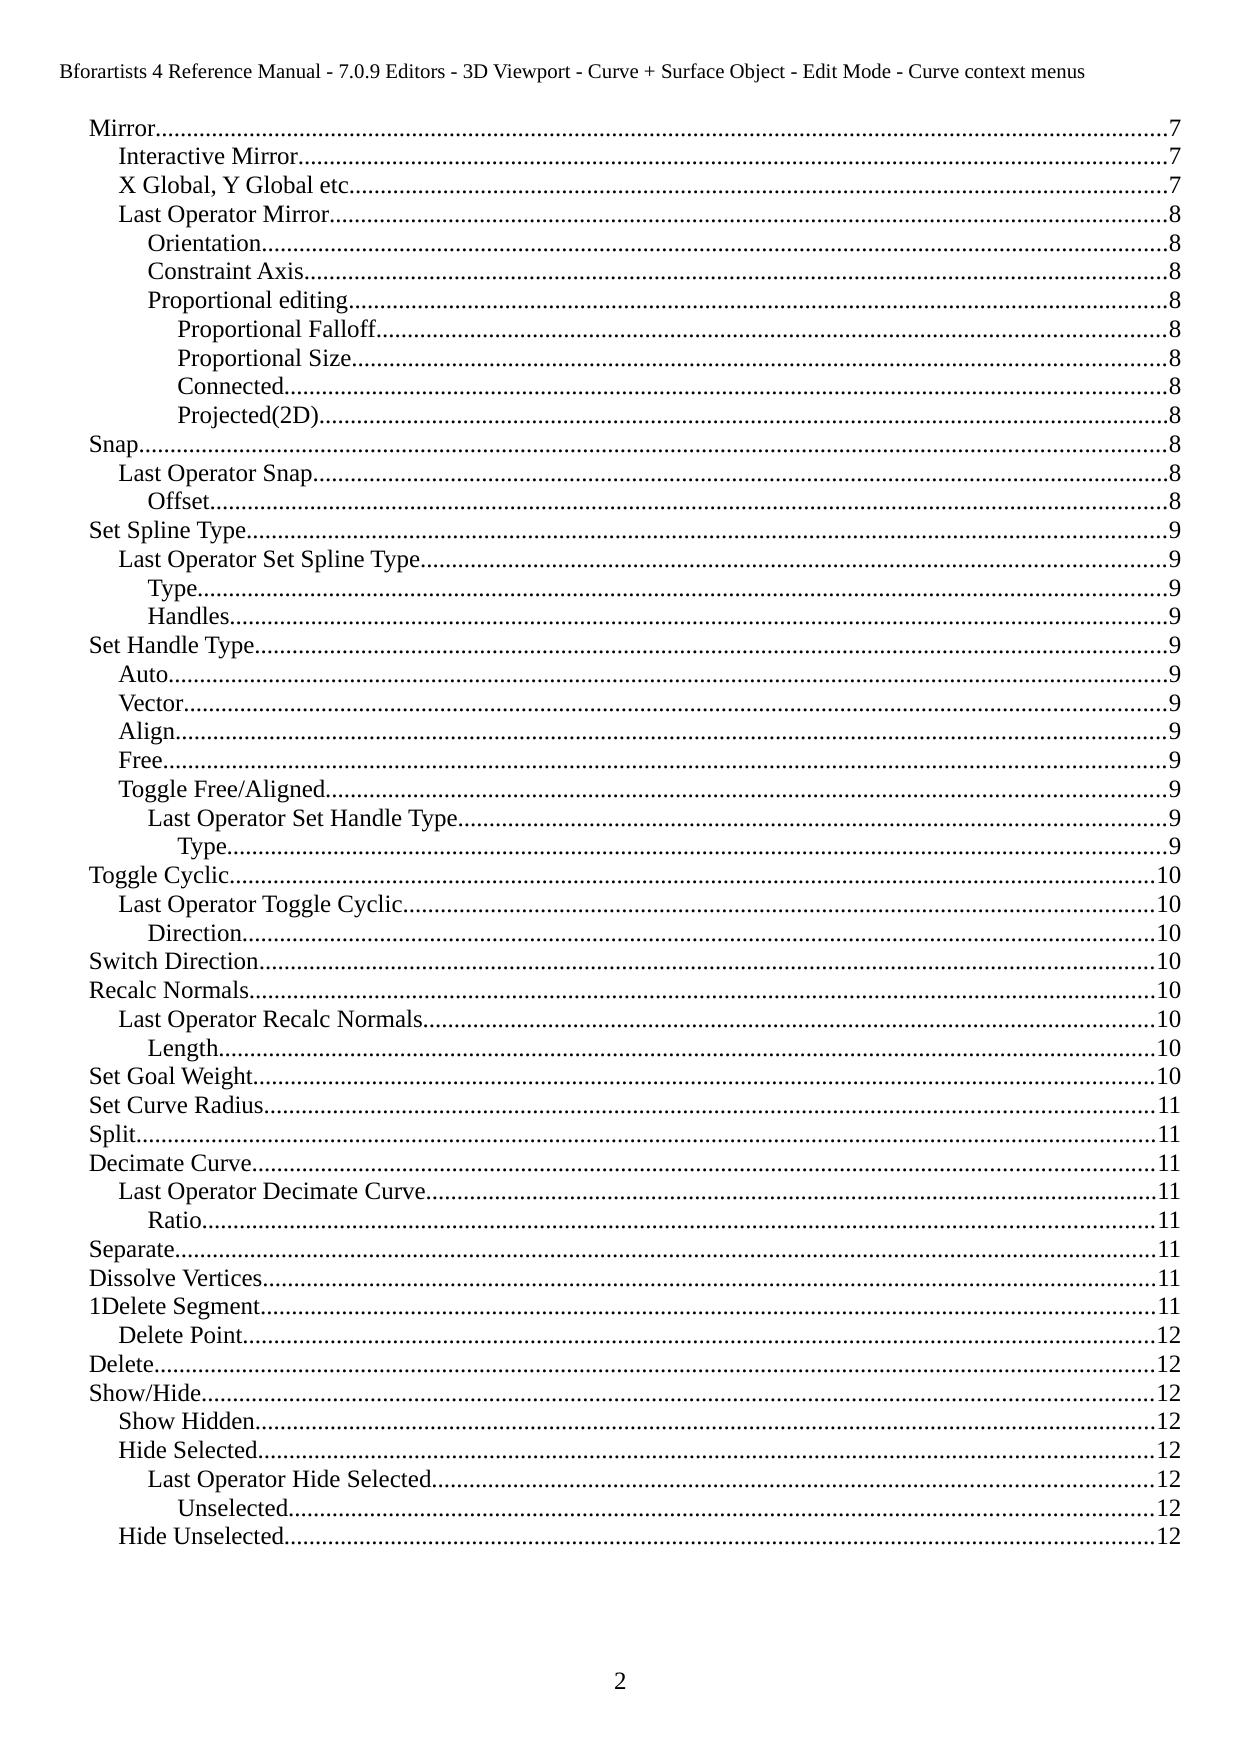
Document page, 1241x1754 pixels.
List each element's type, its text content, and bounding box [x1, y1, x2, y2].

text Ratio 11 [147, 1205, 1181, 1234]
text Align 9 [118, 716, 1181, 745]
text Set Curve Radius 11 [88, 1090, 1181, 1119]
text X Global, Y Global etc. 7 [118, 170, 1181, 199]
text Set Spline Type 9 [88, 515, 1181, 544]
text Set Goal Weight 10 [88, 1061, 1181, 1090]
text Dissolve Vertices 11 [88, 1263, 1181, 1291]
text Delete 12 [88, 1349, 1181, 1378]
text Proportional editing 8 [147, 285, 1181, 314]
text Show/Hide 12 [88, 1378, 1181, 1406]
text Proportional Falloff 8 [177, 314, 1181, 343]
text Separate 11 [88, 1234, 1181, 1263]
text Last Operator Hide Selected 12 [147, 1464, 1181, 1493]
text Hide Unselected 12 [118, 1521, 1181, 1550]
text Free 9 [118, 745, 1181, 774]
text Orientation 8 [147, 228, 1181, 256]
text Constraint Axis 8 [147, 256, 1181, 285]
text Vector 9 [118, 688, 1181, 716]
text Offset 8 [147, 486, 1181, 515]
text Last Operator Set Handle Type 9 [147, 803, 1181, 831]
text Toggle Cyclic 10 [88, 860, 1181, 889]
text Hide Selected 12 [118, 1435, 1181, 1464]
text Last Operator Snap 8 [118, 458, 1181, 486]
text Length 10 [147, 1033, 1181, 1061]
text Snap 8 [88, 429, 1181, 458]
text Auto 9 [118, 659, 1181, 688]
text Split 11 [88, 1119, 1181, 1148]
text Toggle Free/Aligned 9 [118, 774, 1181, 803]
text Type 9 [177, 831, 1181, 860]
text Connected 8 [177, 371, 1181, 400]
text Recalc Normals 10 [88, 975, 1181, 1004]
text Last Operator Set Spline Type 9 [118, 544, 1181, 573]
text Decimate Curve 11 [88, 1148, 1181, 1176]
text Last Operator Mirror 8 [118, 199, 1181, 228]
text Delete Point 12 [118, 1320, 1181, 1349]
text Set Handle Type 9 [88, 630, 1181, 659]
text Type 9 [147, 573, 1181, 601]
text Projected(2D) 8 [177, 400, 1181, 429]
text Switch Direction 10 [88, 946, 1181, 975]
text Show Hidden 12 [118, 1406, 1181, 1435]
text 1Delete Segment 11 [88, 1291, 1181, 1320]
text Handles 9 [147, 601, 1181, 630]
text Unselected 12 [177, 1493, 1181, 1521]
text Last Operator Decimate Curve 11 [118, 1176, 1181, 1205]
text Last Operator Recalc Normals 10 [118, 1004, 1181, 1033]
text Interactive Mirror 7 [118, 141, 1181, 170]
text Proportional Size 8 [177, 343, 1181, 371]
text Direction 10 [147, 918, 1181, 946]
text Mirror 7 [88, 113, 1181, 141]
text Last Operator Toggle Cyclic 10 [118, 889, 1181, 918]
